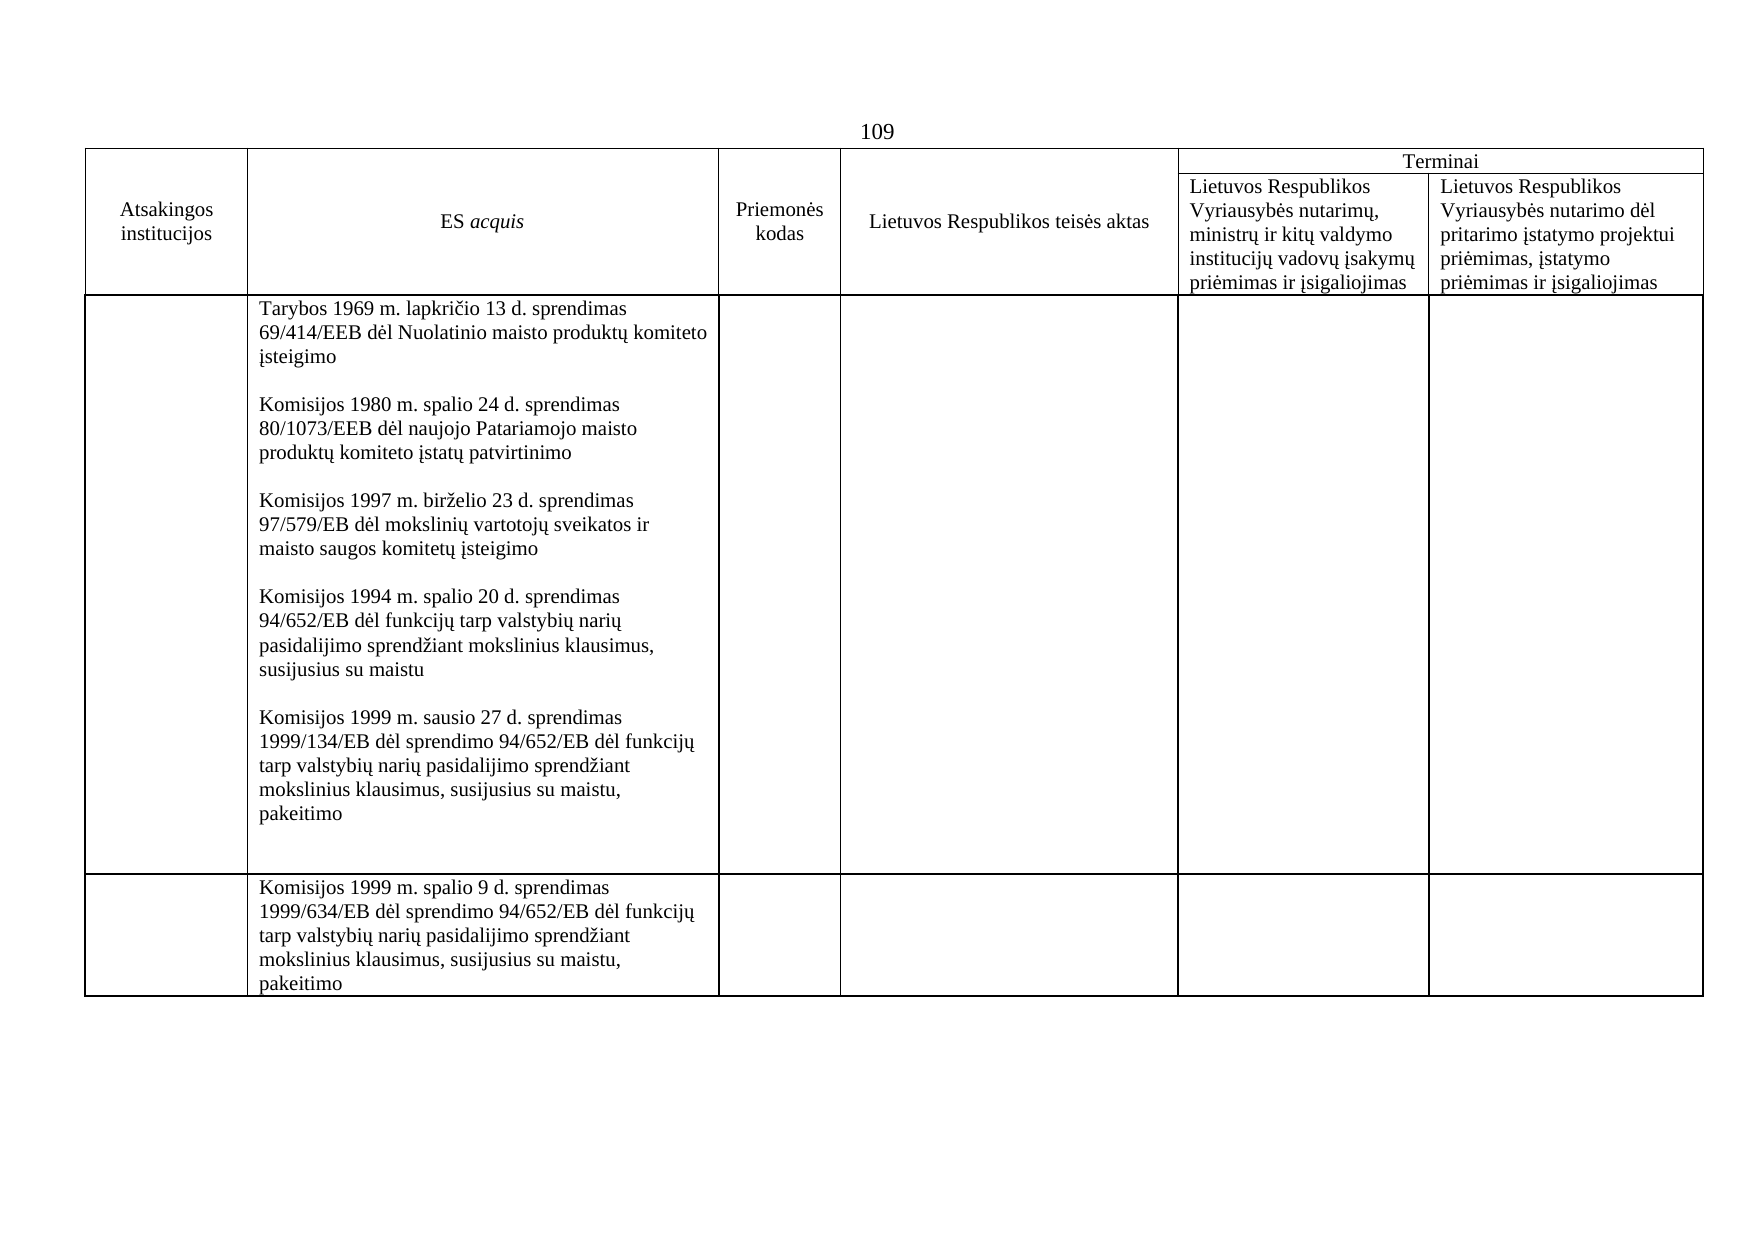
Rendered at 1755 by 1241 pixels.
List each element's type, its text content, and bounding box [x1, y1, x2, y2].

table_cell [720, 296, 840, 873]
table_cell [720, 875, 840, 995]
table_cell [841, 875, 1177, 995]
table_header Priemonės kodas [719, 149, 840, 294]
table_cell Lietuvos Respublikos Vyriausybės nutarimų, ministrų ir kitų valdymo institucijų vadovų įsakymų priėmimas ir įsigaliojimas [1179, 174, 1428, 294]
table_header Terminai [1179, 149, 1703, 173]
table_cell [1179, 296, 1428, 873]
table_cell Tarybos 1969 m. lapkričio 13 d. sprendimas 69/414/EEB dėl Nuolatinio maisto produktų komiteto įsteigimo Komisijos 1980 m. spalio 24 d. sprendimas 80/1073/EEB dėl naujojo Patariamojo maisto produktų komiteto įstatų patvirtinimo Komisijos 1997 m. birželio 23 d. sprendimas 97/579/EB dėl mokslinių vartotojų sveikatos ir maisto saugos komitetų įsteigimo Komisijos 1994 m. spalio 20 d. sprendimas 94/652/EB dėl funkcijų tarp valstybių narių pasidalijimo sprendžiant mokslinius klausimus, susijusius su maistu Komisijos 1999 m. sausio 27 d. sprendimas 1999/134/EB dėl sprendimo 94/652/EB dėl funkcijų tarp valstybių narių pasidalijimo sprendžiant mokslinius klausimus, susijusius su maistu, pakeitimo [248, 296, 718, 873]
table_cell [841, 296, 1177, 873]
table_cell [1430, 296, 1702, 873]
table_header Lietuvos Respublikos teisės aktas [841, 149, 1178, 294]
table_cell Komisijos 1999 m. spalio 9 d. sprendimas 1999/634/EB dėl sprendimo 94/652/EB dėl funkcijų tarp valstybių narių pasidalijimo sprendžiant mokslinius klausimus, susijusius su maistu, pakeitimo [248, 875, 718, 995]
table_cell [1430, 875, 1702, 995]
table_header Atsakingos institucijos [86, 149, 247, 294]
table_cell [86, 296, 247, 873]
table_cell [86, 875, 247, 995]
table_cell [1179, 875, 1428, 995]
table_cell Lietuvos Respublikos Vyriausybės nutarimo dėl pritarimo įstatymo projektui priėmimas, įstatymo priėmimas ir įsigaliojimas [1429, 174, 1703, 294]
table_header ES acquis [248, 149, 718, 294]
